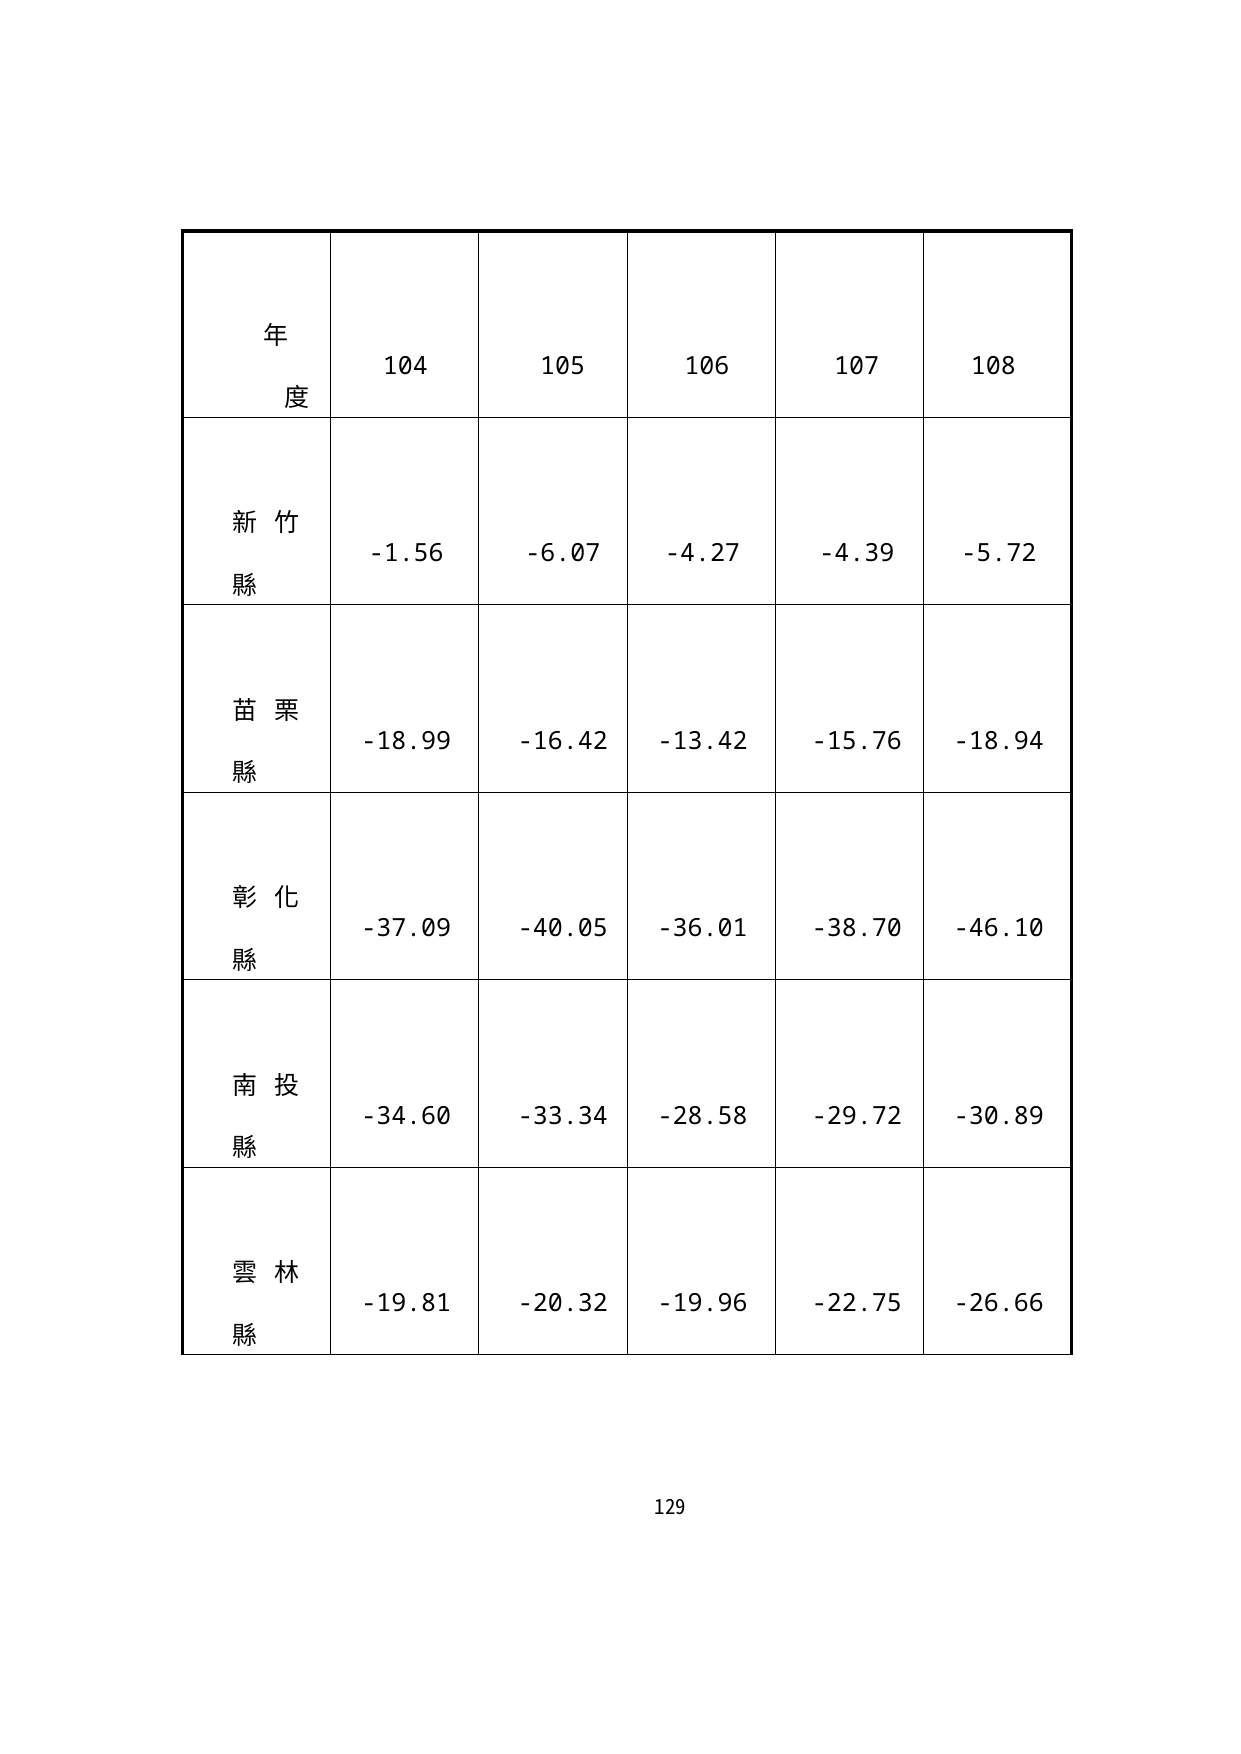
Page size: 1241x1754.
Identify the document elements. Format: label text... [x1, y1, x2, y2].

table_cell -19.96 [628, 1168, 775, 1354]
table_cell -6.07 [479, 418, 627, 604]
table_cell -40.05 [479, 793, 627, 979]
table_cell -33.34 [479, 980, 627, 1167]
table_cell 新竹縣 [184, 418, 330, 604]
table_cell -16.42 [479, 605, 627, 792]
table_cell -13.42 [628, 605, 775, 792]
table_cell -4.27 [628, 418, 775, 604]
table_cell -36.01 [628, 793, 775, 979]
table_cell -28.58 [628, 980, 775, 1167]
table_cell 南投縣 [184, 980, 330, 1167]
table_cell -38.70 [776, 793, 923, 979]
table_cell -46.10 [924, 793, 1070, 979]
table_cell 苗栗縣 [184, 605, 330, 792]
table_cell -26.66 [924, 1168, 1070, 1354]
table_cell -1.56 [331, 418, 478, 604]
table_cell -29.72 [776, 980, 923, 1167]
table_header 108 [924, 233, 1070, 417]
table_header 104 [331, 233, 478, 417]
table_cell 彰化縣 [184, 793, 330, 979]
table_cell -18.94 [924, 605, 1070, 792]
table_header 107 [776, 233, 923, 417]
table_cell -34.60 [331, 980, 478, 1167]
table_cell -22.75 [776, 1168, 923, 1354]
table_cell -5.72 [924, 418, 1070, 604]
table_header 年 度 [184, 233, 330, 417]
table_cell -19.81 [331, 1168, 478, 1354]
table_cell -20.32 [479, 1168, 627, 1354]
table_cell -30.89 [924, 980, 1070, 1167]
table_cell -4.39 [776, 418, 923, 604]
table_header 106 [628, 233, 775, 417]
table_cell -37.09 [331, 793, 478, 979]
table_cell 雲林縣 [184, 1168, 330, 1354]
table_cell -18.99 [331, 605, 478, 792]
table_cell -15.76 [776, 605, 923, 792]
table_header 105 [479, 233, 627, 417]
